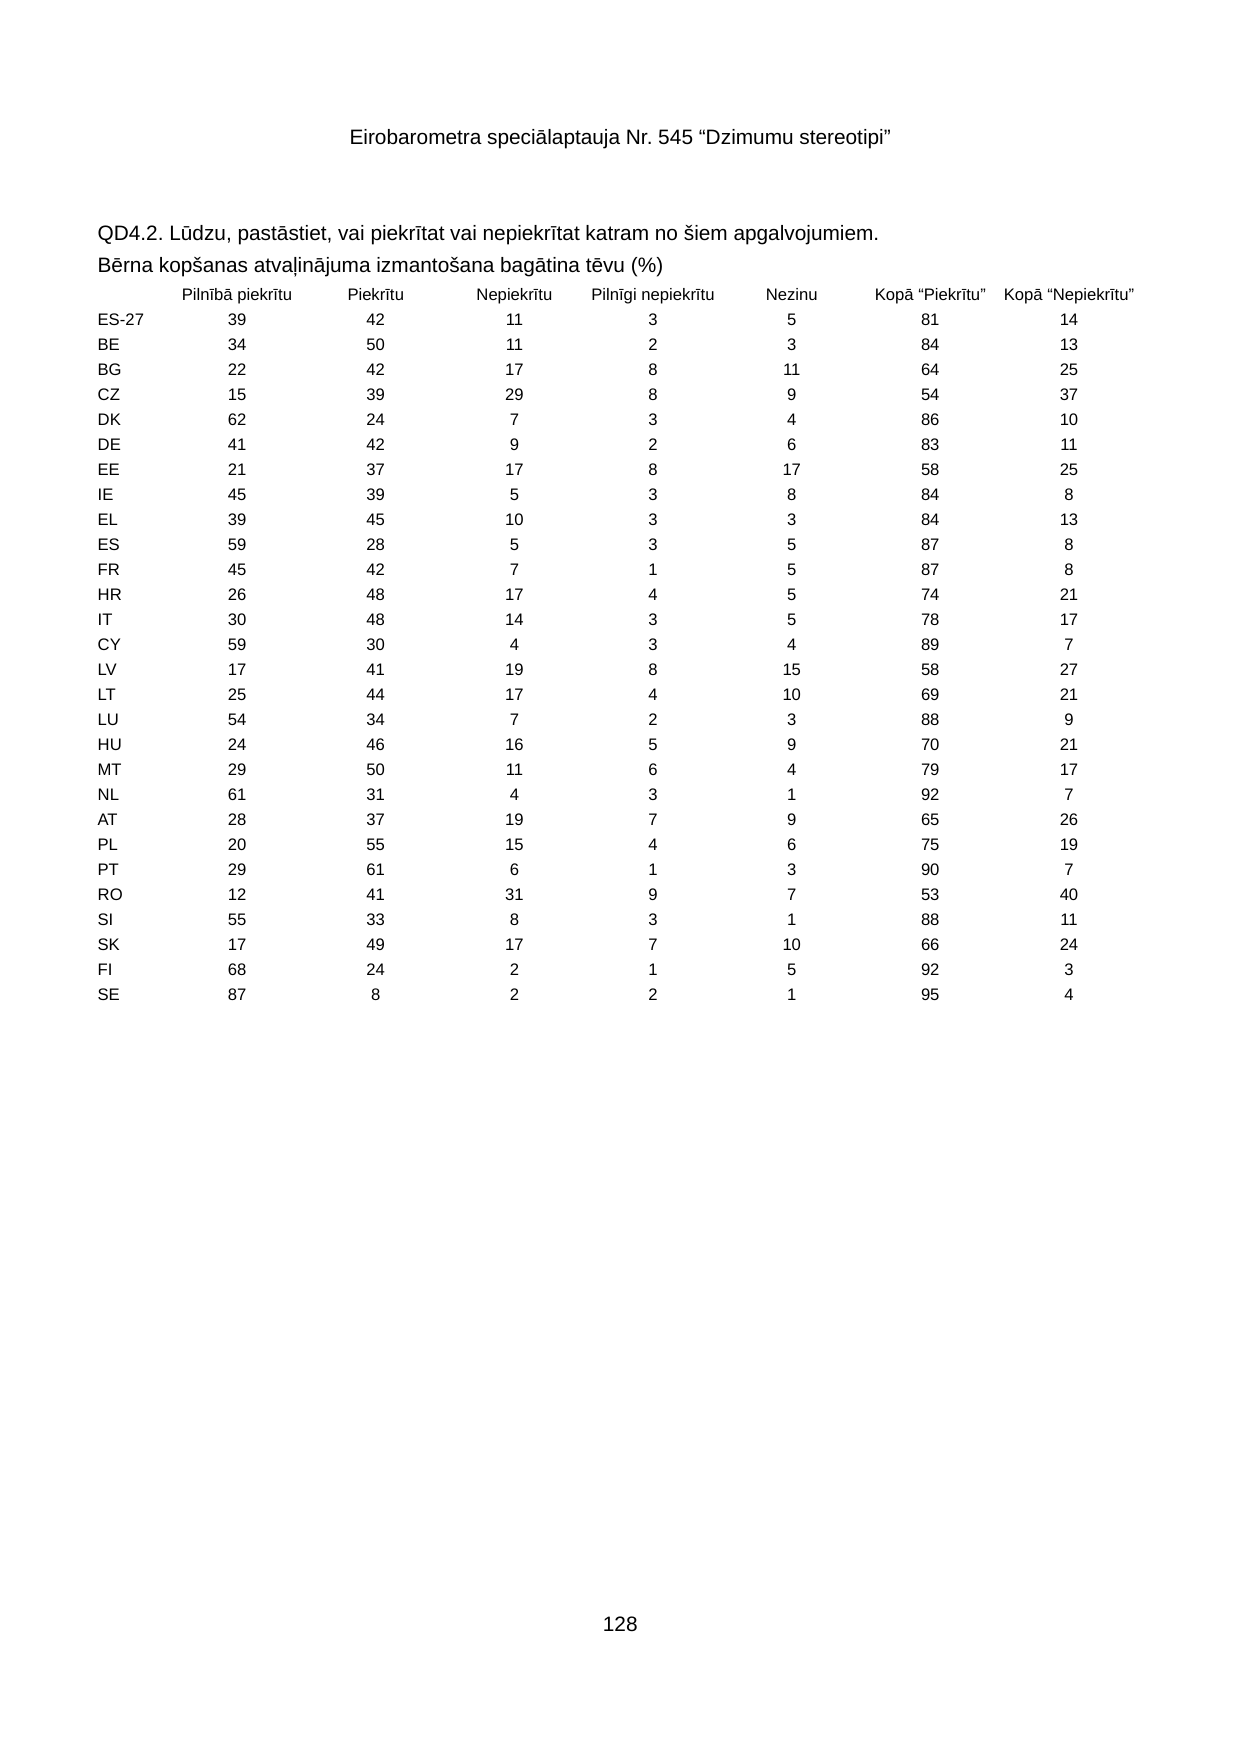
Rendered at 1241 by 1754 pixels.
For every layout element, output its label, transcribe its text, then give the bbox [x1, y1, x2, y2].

table_cell 3 [584, 506, 722, 531]
table_cell 87 [168, 981, 306, 1006]
table_cell 17 [722, 456, 861, 481]
table_cell 17 [445, 681, 583, 706]
table_cell LT [95, 681, 167, 706]
table_cell 21 [999, 731, 1138, 756]
table_cell 61 [168, 781, 306, 806]
table_cell 8 [722, 481, 861, 506]
table_cell 69 [861, 681, 999, 706]
table_cell 17 [168, 656, 306, 681]
table_cell 21 [999, 581, 1138, 606]
table_cell 10 [999, 406, 1138, 431]
table_cell 3 [722, 706, 861, 731]
table_cell 54 [168, 706, 306, 731]
table_cell 34 [168, 331, 306, 356]
table_cell 17 [445, 931, 583, 956]
table_cell 11 [445, 756, 583, 781]
table_cell 64 [861, 356, 999, 381]
table_cell 2 [584, 431, 722, 456]
table_cell [95, 281, 167, 306]
table_cell 10 [722, 931, 861, 956]
table_cell 22 [168, 356, 306, 381]
table_cell Nezinu [722, 281, 861, 306]
table_cell 17 [445, 456, 583, 481]
table_cell LV [95, 656, 167, 681]
table_cell ES [95, 531, 167, 556]
table_cell 89 [861, 631, 999, 656]
table_cell 50 [306, 331, 445, 356]
table_cell 3 [584, 406, 722, 431]
table_cell 26 [168, 581, 306, 606]
table_cell 61 [306, 856, 445, 881]
table_cell 7 [999, 631, 1138, 656]
table_cell RO [95, 881, 167, 906]
table_cell 42 [306, 356, 445, 381]
table_cell 7 [584, 931, 722, 956]
table_cell 4 [584, 581, 722, 606]
table_cell 84 [861, 331, 999, 356]
table_cell IT [95, 606, 167, 631]
table_cell 31 [445, 881, 583, 906]
table_cell 3 [722, 331, 861, 356]
table_cell 19 [445, 656, 583, 681]
table_cell 48 [306, 606, 445, 631]
table_cell 8 [306, 981, 445, 1006]
table_cell 33 [306, 906, 445, 931]
table_cell Pilnībā piekrītu [168, 281, 306, 306]
table_cell 55 [168, 906, 306, 931]
table_cell 39 [306, 481, 445, 506]
table_cell 37 [306, 456, 445, 481]
table_cell 5 [445, 481, 583, 506]
table_cell 39 [168, 306, 306, 331]
table_cell Kopā “Nepiekrītu” [999, 281, 1138, 306]
table_cell MT [95, 756, 167, 781]
table_cell 24 [306, 406, 445, 431]
table_cell SI [95, 906, 167, 931]
table_cell 12 [168, 881, 306, 906]
table_cell 45 [168, 556, 306, 581]
table_cell 24 [168, 731, 306, 756]
table_cell 11 [999, 906, 1138, 931]
table_cell 65 [861, 806, 999, 831]
table_cell 4 [445, 781, 583, 806]
table_cell 39 [306, 381, 445, 406]
table_cell 1 [584, 956, 722, 981]
table_cell 87 [861, 531, 999, 556]
table_cell 49 [306, 931, 445, 956]
table_cell Bērna kopšanas atvaļinājuma izmantošana bagātina tēvu (%) [95, 249, 1138, 281]
table_cell 24 [999, 931, 1138, 956]
table_cell 7 [999, 856, 1138, 881]
table_cell 45 [306, 506, 445, 531]
table_cell 58 [861, 656, 999, 681]
table_cell Piekrītu [306, 281, 445, 306]
table_cell 1 [584, 556, 722, 581]
table_cell 2 [445, 956, 583, 981]
table_cell 9 [722, 381, 861, 406]
table_cell HU [95, 731, 167, 756]
table_cell 16 [445, 731, 583, 756]
table_cell SE [95, 981, 167, 1006]
table_cell 68 [168, 956, 306, 981]
table_cell 87 [861, 556, 999, 581]
table_cell 2 [584, 706, 722, 731]
table_cell 48 [306, 581, 445, 606]
table_cell 8 [445, 906, 583, 931]
table_cell 21 [168, 456, 306, 481]
table_cell 50 [306, 756, 445, 781]
table_cell 20 [168, 831, 306, 856]
table_cell 42 [306, 556, 445, 581]
table_cell 40 [999, 881, 1138, 906]
table_cell 58 [861, 456, 999, 481]
table_cell 5 [722, 956, 861, 981]
table_cell 19 [999, 831, 1138, 856]
table_cell 11 [445, 306, 583, 331]
table_cell DK [95, 406, 167, 431]
table_cell 54 [861, 381, 999, 406]
table_cell 74 [861, 581, 999, 606]
table_cell 8 [999, 556, 1138, 581]
table_cell PL [95, 831, 167, 856]
table_cell 62 [168, 406, 306, 431]
table_cell 30 [306, 631, 445, 656]
table_cell 88 [861, 706, 999, 731]
table_cell 3 [584, 781, 722, 806]
table_cell 17 [445, 356, 583, 381]
table_cell AT [95, 806, 167, 831]
table_cell 53 [861, 881, 999, 906]
table_cell HR [95, 581, 167, 606]
table_cell 86 [861, 406, 999, 431]
table_cell 3 [584, 531, 722, 556]
table_cell 5 [445, 531, 583, 556]
table_cell 3 [722, 856, 861, 881]
table_cell 66 [861, 931, 999, 956]
table_cell 59 [168, 631, 306, 656]
table_cell 9 [722, 731, 861, 756]
table_cell 5 [722, 581, 861, 606]
table_cell 9 [445, 431, 583, 456]
table_cell 8 [999, 531, 1138, 556]
table_cell 78 [861, 606, 999, 631]
table_cell FI [95, 956, 167, 981]
table_cell 17 [168, 931, 306, 956]
table_cell 37 [306, 806, 445, 831]
table_cell 10 [445, 506, 583, 531]
table_cell 29 [445, 381, 583, 406]
table_cell 6 [584, 756, 722, 781]
table_cell 6 [722, 831, 861, 856]
table_cell 42 [306, 306, 445, 331]
table_cell EL [95, 506, 167, 531]
table_cell 75 [861, 831, 999, 856]
table_cell 4 [445, 631, 583, 656]
table_cell FR [95, 556, 167, 581]
table_cell DE [95, 431, 167, 456]
table_cell 55 [306, 831, 445, 856]
table_cell 10 [722, 681, 861, 706]
table_cell 5 [722, 606, 861, 631]
table_cell 26 [999, 806, 1138, 831]
table_cell ES-27 [95, 306, 167, 331]
table_cell 8 [584, 456, 722, 481]
table_cell 4 [722, 406, 861, 431]
table_cell 4 [584, 831, 722, 856]
table_cell 15 [722, 656, 861, 681]
table_cell 9 [722, 806, 861, 831]
table_cell 8 [999, 481, 1138, 506]
table_cell 84 [861, 506, 999, 531]
table_cell 14 [999, 306, 1138, 331]
table_cell 41 [306, 656, 445, 681]
table_cell BG [95, 356, 167, 381]
table_cell 83 [861, 431, 999, 456]
table_cell 2 [584, 331, 722, 356]
table_cell 4 [999, 981, 1138, 1006]
table_cell 84 [861, 481, 999, 506]
table_cell 1 [722, 781, 861, 806]
table_cell 28 [306, 531, 445, 556]
table_cell 31 [306, 781, 445, 806]
table_cell 6 [722, 431, 861, 456]
table_cell 41 [306, 881, 445, 906]
table_cell 25 [999, 356, 1138, 381]
table_cell 2 [584, 981, 722, 1006]
table_cell 88 [861, 906, 999, 931]
table_header QD4.2. Lūdzu, pastāstiet, vai piekrītat vai nepiekrītat katram no šiem apgalvojumiem. [95, 217, 1138, 249]
table_cell 4 [584, 681, 722, 706]
table_cell 24 [306, 956, 445, 981]
table_cell 79 [861, 756, 999, 781]
table_cell 5 [584, 731, 722, 756]
table_cell 7 [445, 556, 583, 581]
table_cell 21 [999, 681, 1138, 706]
table_cell NL [95, 781, 167, 806]
table_cell 70 [861, 731, 999, 756]
table_cell Nepiekrītu [445, 281, 583, 306]
table_cell 11 [445, 331, 583, 356]
table_cell 42 [306, 431, 445, 456]
table_cell 11 [999, 431, 1138, 456]
table_cell 3 [584, 606, 722, 631]
table_cell 28 [168, 806, 306, 831]
table_cell 39 [168, 506, 306, 531]
table_cell Kopā “Piekrītu” [861, 281, 999, 306]
table_cell 3 [999, 956, 1138, 981]
table_cell 3 [584, 306, 722, 331]
table_cell 45 [168, 481, 306, 506]
table_cell BE [95, 331, 167, 356]
table_cell 59 [168, 531, 306, 556]
table_cell 9 [584, 881, 722, 906]
table_cell 4 [722, 631, 861, 656]
table_cell 95 [861, 981, 999, 1006]
table_cell 15 [445, 831, 583, 856]
table_cell 2 [445, 981, 583, 1006]
table_cell 29 [168, 756, 306, 781]
table_cell 1 [722, 981, 861, 1006]
table_cell 8 [584, 381, 722, 406]
table_cell 7 [445, 706, 583, 731]
table_cell 90 [861, 856, 999, 881]
table_cell 4 [722, 756, 861, 781]
table_cell 37 [999, 381, 1138, 406]
table_cell 1 [722, 906, 861, 931]
table_cell EE [95, 456, 167, 481]
table_cell 8 [584, 356, 722, 381]
table_cell 5 [722, 531, 861, 556]
table_cell 8 [584, 656, 722, 681]
table_cell 30 [168, 606, 306, 631]
table_cell 7 [584, 806, 722, 831]
table_cell 34 [306, 706, 445, 731]
table_cell 44 [306, 681, 445, 706]
table_cell 7 [999, 781, 1138, 806]
table_cell 27 [999, 656, 1138, 681]
table_cell 19 [445, 806, 583, 831]
table_cell 7 [722, 881, 861, 906]
table_cell 5 [722, 556, 861, 581]
table_cell 7 [445, 406, 583, 431]
table_cell 17 [999, 606, 1138, 631]
table_cell 1 [584, 856, 722, 881]
table_cell LU [95, 706, 167, 731]
table_cell 3 [722, 506, 861, 531]
table_cell 46 [306, 731, 445, 756]
table_cell CZ [95, 381, 167, 406]
table_cell IE [95, 481, 167, 506]
table_cell 92 [861, 781, 999, 806]
table_cell 29 [168, 856, 306, 881]
table_cell 6 [445, 856, 583, 881]
table_cell Pilnīgi nepiekrītu [584, 281, 722, 306]
table_cell 15 [168, 381, 306, 406]
table_cell 3 [584, 481, 722, 506]
table_cell 17 [445, 581, 583, 606]
table_cell 14 [445, 606, 583, 631]
table_cell 81 [861, 306, 999, 331]
table_cell 25 [168, 681, 306, 706]
table_cell 13 [999, 331, 1138, 356]
table_cell 9 [999, 706, 1138, 731]
table_cell 13 [999, 506, 1138, 531]
table_cell 92 [861, 956, 999, 981]
table_cell 41 [168, 431, 306, 456]
table_cell 11 [722, 356, 861, 381]
table_cell 3 [584, 631, 722, 656]
table_cell 5 [722, 306, 861, 331]
table_cell 3 [584, 906, 722, 931]
table_cell SK [95, 931, 167, 956]
table_cell 25 [999, 456, 1138, 481]
table_cell CY [95, 631, 167, 656]
table_cell 17 [999, 756, 1138, 781]
table_cell PT [95, 856, 167, 881]
